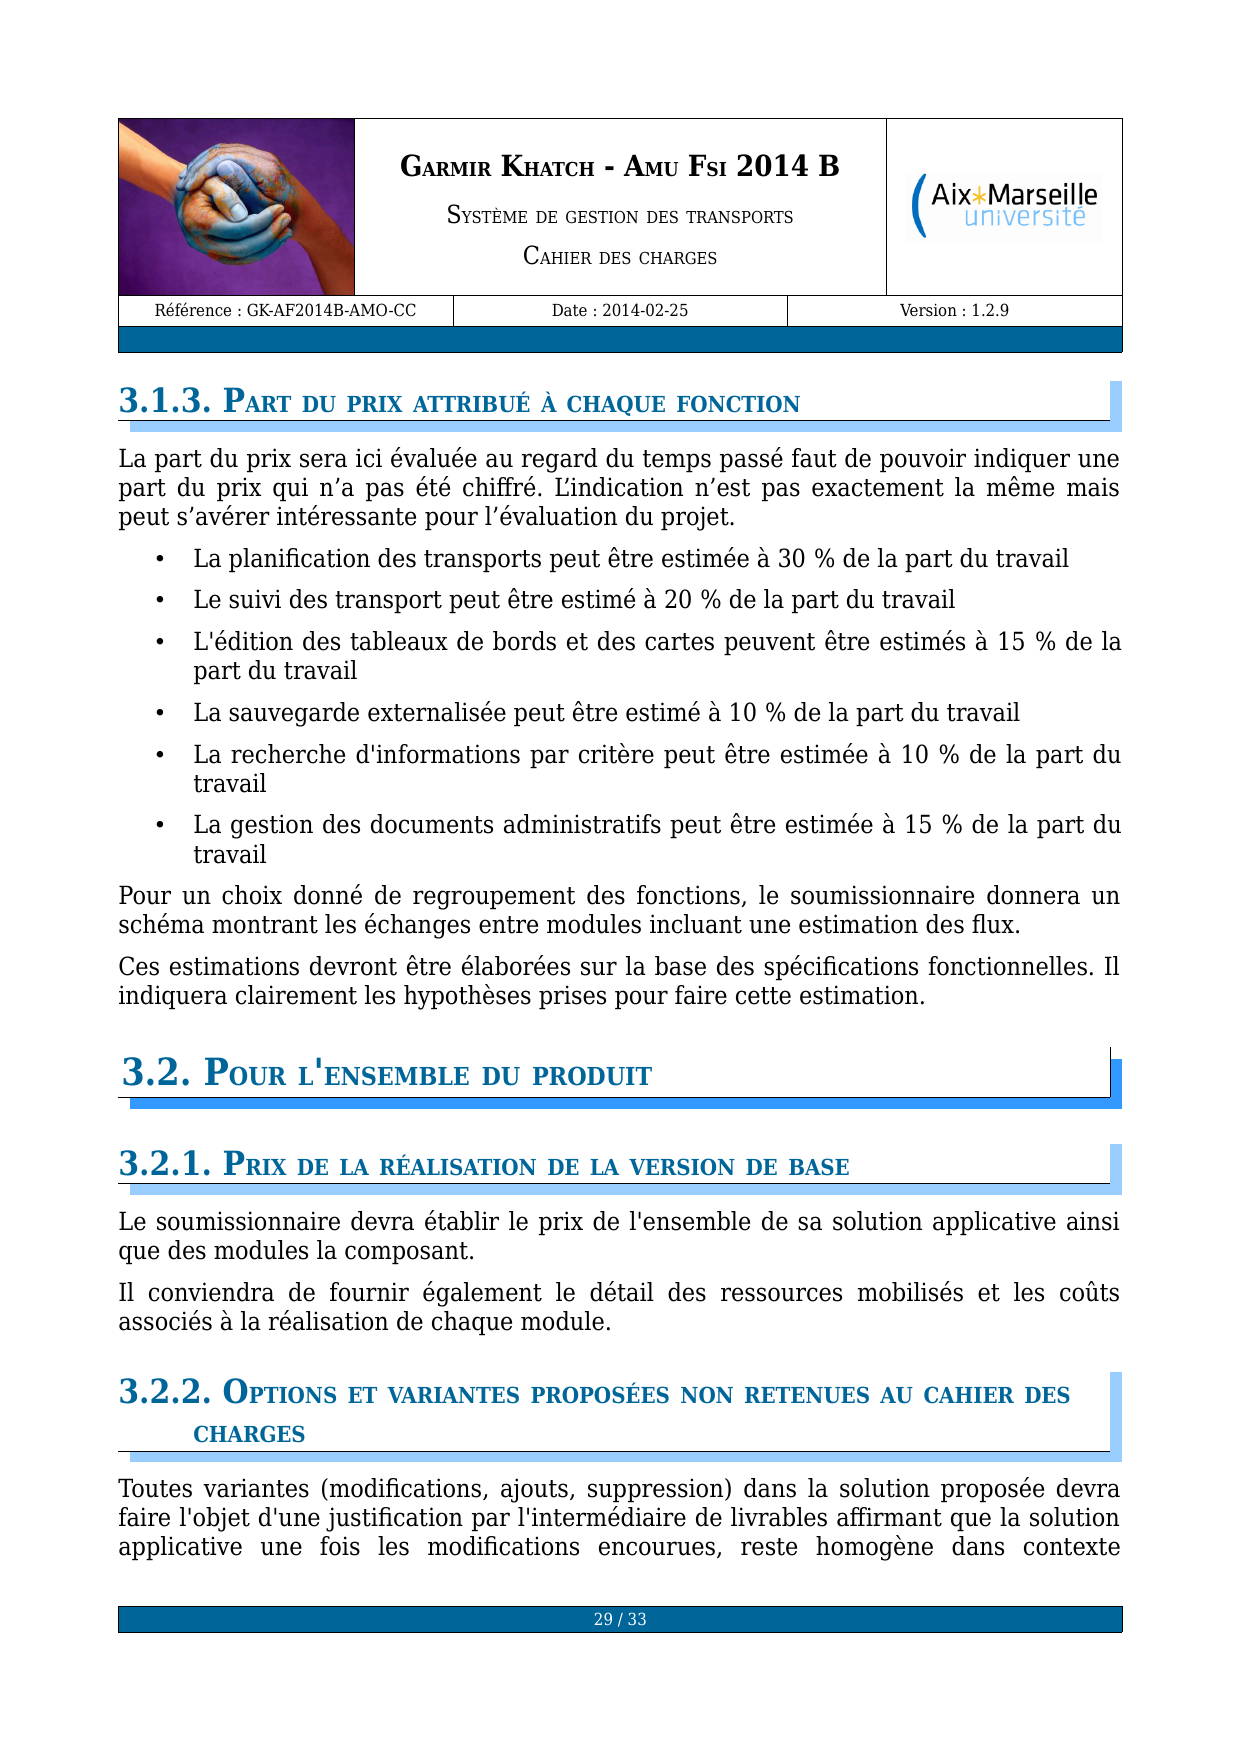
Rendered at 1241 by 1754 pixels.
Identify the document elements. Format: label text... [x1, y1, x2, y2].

text Toutes variantes (modifications, ajouts, suppression) dans la solution proposée devra faire l'objet d'une justification par l'intermédiaire de livrables affirmant que la solution applicative une fois les modifications encourues, reste homogène dans contexte [118, 1474, 1122, 1562]
list La planification des transports peut être estimée à 30 % de la part du travail [156, 544, 1122, 573]
text Ces estimations devront être élaborées sur la base des spécifications fonctionnelles. Il indiquera clairement les hypothèses prises pour faire cette estimation. [118, 952, 1122, 1011]
text Pour un choix donné de regroupement des fonctions, le soumissionnaire donnera un schéma montrant les échanges entre modules incluant une estimation des flux. [118, 882, 1122, 940]
picture [119, 119, 354, 295]
list La sauvegarde externalisée peut être estimé à 10 % de la part du travail [156, 698, 1122, 727]
subtitle Prix de la réalisation de la version de base [118, 1144, 1110, 1183]
subtitle Part du prix attribué à chaque fonction [118, 381, 1110, 420]
list L'édition des tableaux de bords et des cartes peuvent être estimés à 15 % de la part du travail [156, 627, 1122, 686]
text La part du prix sera ici évaluée au regard du temps passé faut de pouvoir indiquer une part du prix qui n’a pas été chiffré. L’indication n’est pas exactement la même mais peut s’avérer intéressante pour l’évaluation du projet. [118, 444, 1122, 532]
subtitle Pour l'ensemble du produit [118, 1047, 1110, 1097]
picture [887, 126, 1122, 288]
text Il conviendra de fournir également le détail des ressources mobilisés et les coûts associés à la réalisation de chaque module. [118, 1278, 1122, 1336]
text Le soumissionnaire devra établir le prix de l'ensemble de sa solution applicative ainsi que des modules la composant. [118, 1207, 1122, 1265]
list La recherche d'informations par critère peut être estimée à 10 % de la part du travail [156, 740, 1122, 798]
list Le suivi des transport peut être estimé à 20 % de la part du travail [156, 586, 1122, 615]
subtitle Options et variantes proposées non retenues au cahier des charges [118, 1372, 1110, 1451]
list La gestion des documents administratifs peut être estimée à 15 % de la part du travail [156, 811, 1122, 869]
